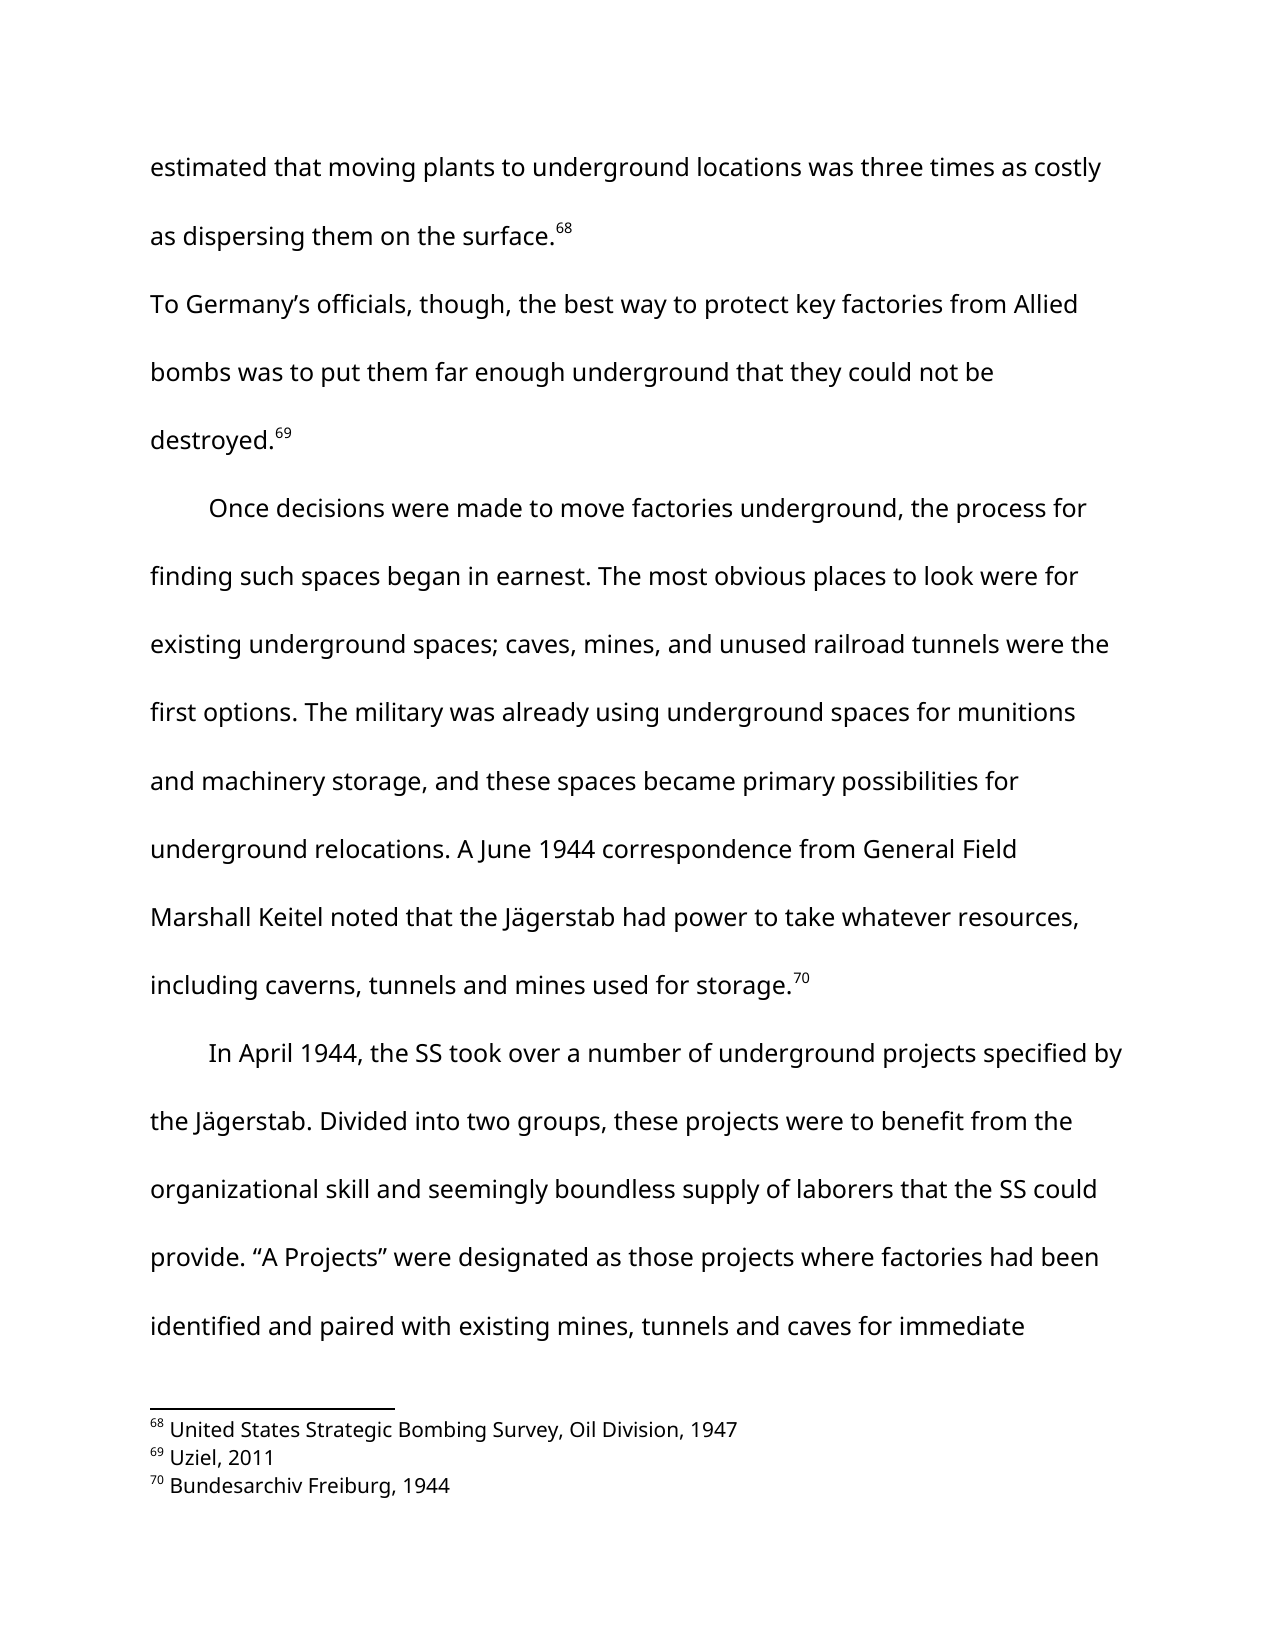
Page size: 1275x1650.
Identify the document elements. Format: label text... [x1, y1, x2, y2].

text In April 1944, the SS took over a number of underground projects specified by the Jägerstab. Divided into two groups, these projects were to benefit from the organizational skill and seemingly boundless supply of laborers that the SS could provide. “A Projects” were designated as those projects where factories had been identified and paired with existing mines, tunnels and caves for immediate [150, 1036, 1125, 1342]
text Once decisions were made to move factories underground, the process for finding such spaces began in earnest. The most obvious places to look were for existing underground spaces; caves, mines, and unused railroad tunnels were the first options. The military was already using underground spaces for munitions and machinery storage, and these spaces became primary possibilities for underground relocations. A June 1944 correspondence from General Field Marshall Keitel noted that the Jägerstab had power to take whatever resources, including caverns, tunnels and mines used for storage. [150, 491, 1125, 1002]
text To Germany’s officials, though, the best way to protect key factories from Allied bombs was to put them far enough underground that they could not be destroyed. [150, 286, 1125, 457]
text United States Strategic Bombing Survey, Oil Division, 1947 [150, 1415, 1125, 1443]
text Bundesarchiv Freiburg, 1944 [150, 1472, 1125, 1500]
text estimated that moving plants to underground locations was three times as costly as dispersing them on the surface. [150, 150, 1125, 252]
text Uziel, 2011 [150, 1443, 1125, 1472]
